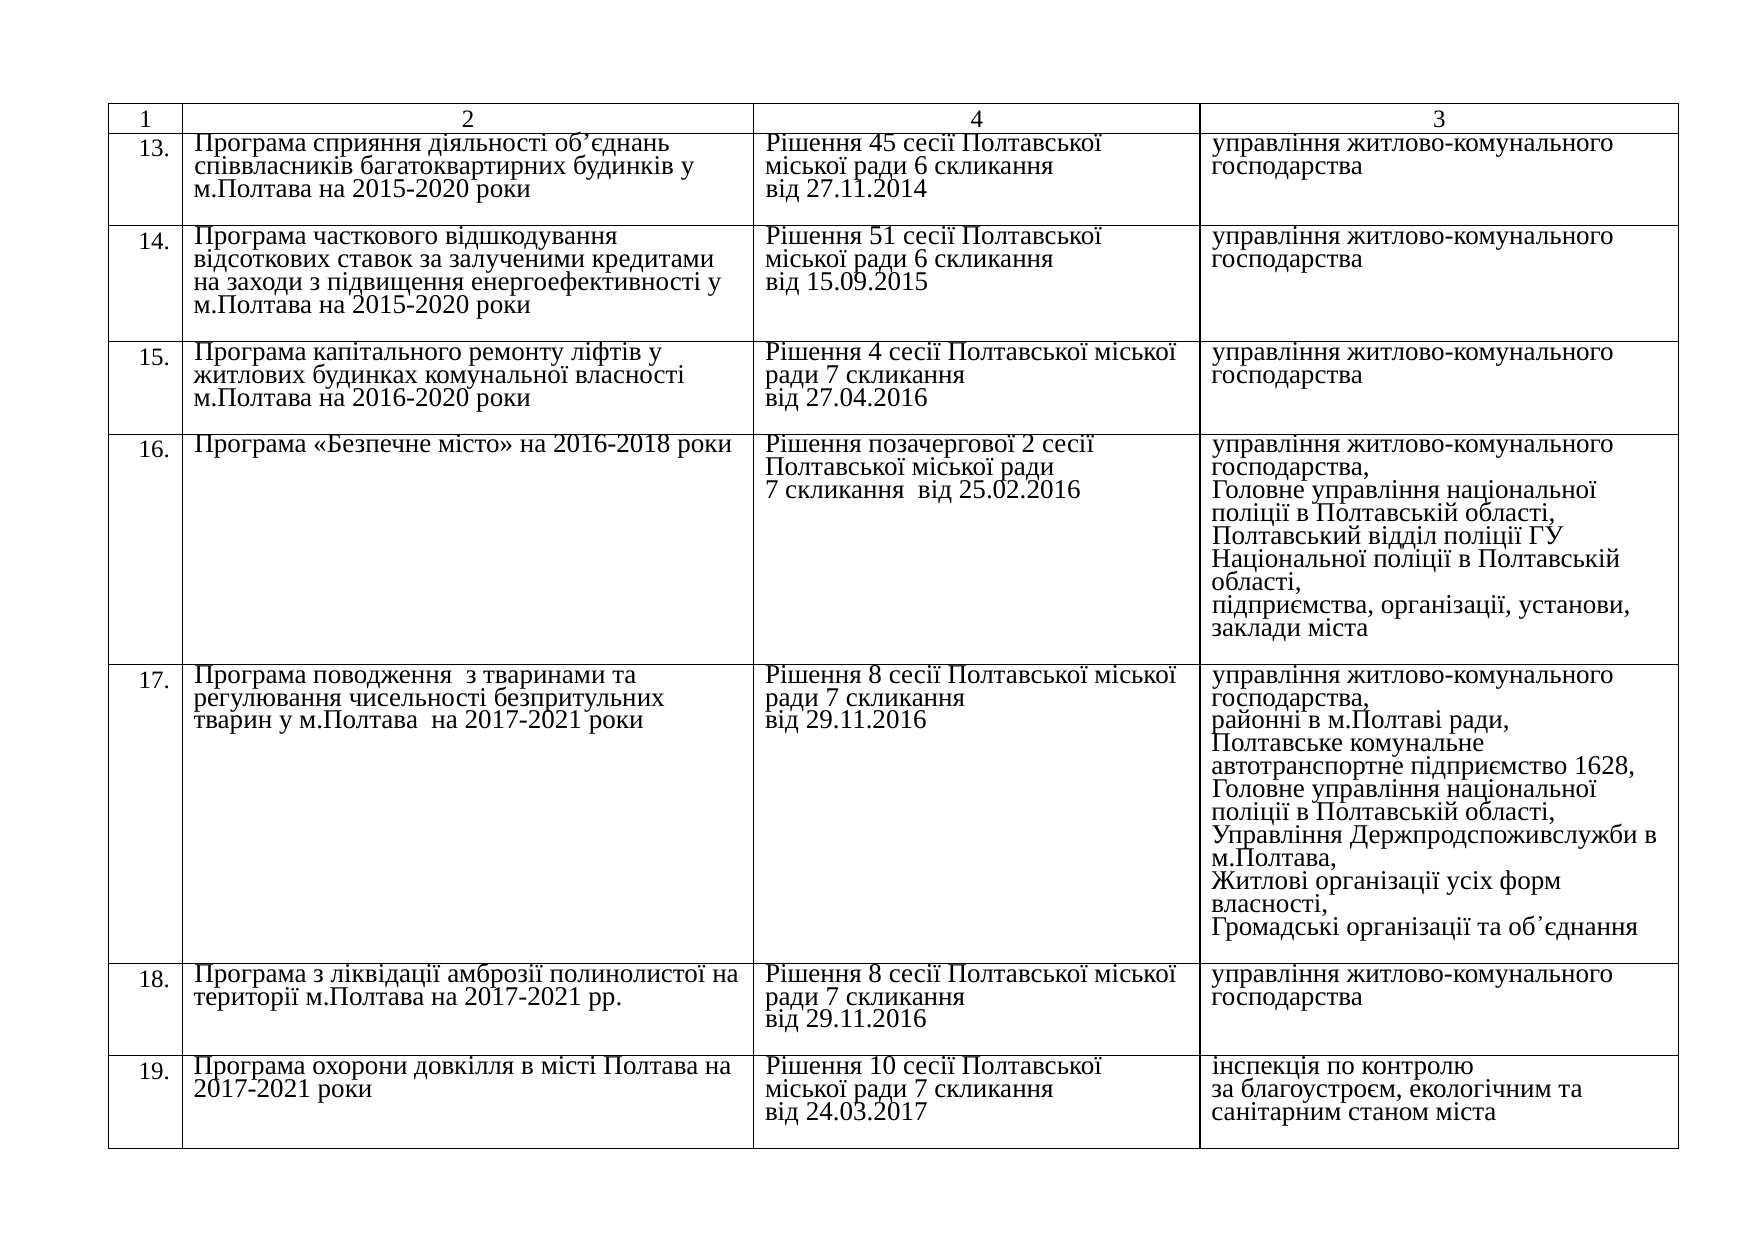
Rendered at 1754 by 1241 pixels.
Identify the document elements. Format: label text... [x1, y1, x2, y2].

table_cell [109, 1056, 182, 1148]
table_cell управління житлово-комунального господарства [1201, 964, 1678, 1055]
table_cell Рішення 10 сесії Полтавської міської ради 7 скликання від 24.03.2017 [754, 1056, 1199, 1148]
table_cell [109, 435, 182, 664]
table_cell Рішення 45 сесії Полтавської міської ради 6 скликання від 27.11.2014 [754, 134, 1199, 225]
table_cell Програма сприяння діяльності об’єднань співвласників багатоквартирних будинків у м.Полтава на 2015-2020 роки [183, 134, 753, 225]
table_cell Рішення 4 сесії Полтавської міської ради 7 скликання від 27.04.2016 [754, 342, 1199, 433]
table_cell 1 [109, 104, 182, 132]
table_cell 2 [183, 104, 753, 132]
table_cell управління житлово-комунального господарства [1201, 134, 1678, 225]
table_cell Програма поводження з тваринами та регулювання чисельності безпритульних тварин у м.Полтава на 2017-2021 роки [183, 665, 753, 963]
table_cell 4 [754, 104, 1199, 132]
table_cell Програма «Безпечне місто» на 2016-2018 роки [183, 435, 753, 664]
table_cell Рішення 51 сесії Полтавської міської ради 6 скликання від 15.09.2015 [754, 226, 1199, 341]
table_cell управління житлово-комунального господарства, районні в м.Полтаві ради, Полтавське комунальне автотранспортне підприємство 1628, Головне управління національної поліції в Полтавській області, Управління Держпродспоживслужби в м.Полтава, Житлові організації усіх форм власності, Громадські організації та об᾿єднання [1201, 665, 1678, 963]
table_cell інспекція по контролю за благоустроєм, екологічним та санітарним станом міста [1201, 1056, 1678, 1148]
table_cell 3 [1201, 104, 1678, 132]
table_cell управління житлово-комунального господарства [1201, 226, 1678, 341]
table_cell управління житлово-комунального господарства [1201, 342, 1678, 433]
table_cell Програма капітального ремонту ліфтів у житлових будинках комунальної власності м.Полтава на 2016-2020 роки [183, 342, 753, 433]
table_cell [109, 342, 182, 433]
table_cell Рішення 8 сесії Полтавської міської ради 7 скликання від 29.11.2016 [754, 964, 1199, 1055]
table_cell Рішення позачергової 2 сесії Полтавської міської ради 7 скликання від 25.02.2016 [754, 435, 1199, 664]
table_cell Програма часткового відшкодування відсоткових ставок за залученими кредитами на заходи з підвищення енергоефективності у м.Полтава на 2015-2020 роки [183, 226, 753, 341]
table_cell Програма охорони довкілля в місті Полтава на 2017-2021 роки [183, 1056, 753, 1148]
table_cell [109, 665, 182, 963]
table_cell Рішення 8 сесії Полтавської міської ради 7 скликання від 29.11.2016 [754, 665, 1199, 963]
table_cell управління житлово-комунального господарства, Головне управління національної поліції в Полтавській області, Полтавський відділ поліції ГУ Національної поліції в Полтавській області, підприємства, організації, установи, заклади міста [1201, 435, 1678, 664]
table_cell Програма з ліквідації амброзії полинолистої на території м.Полтава на 2017-2021 рр. [183, 964, 753, 1055]
table_cell [109, 964, 182, 1055]
table_cell [109, 226, 182, 341]
table_cell [109, 134, 182, 225]
